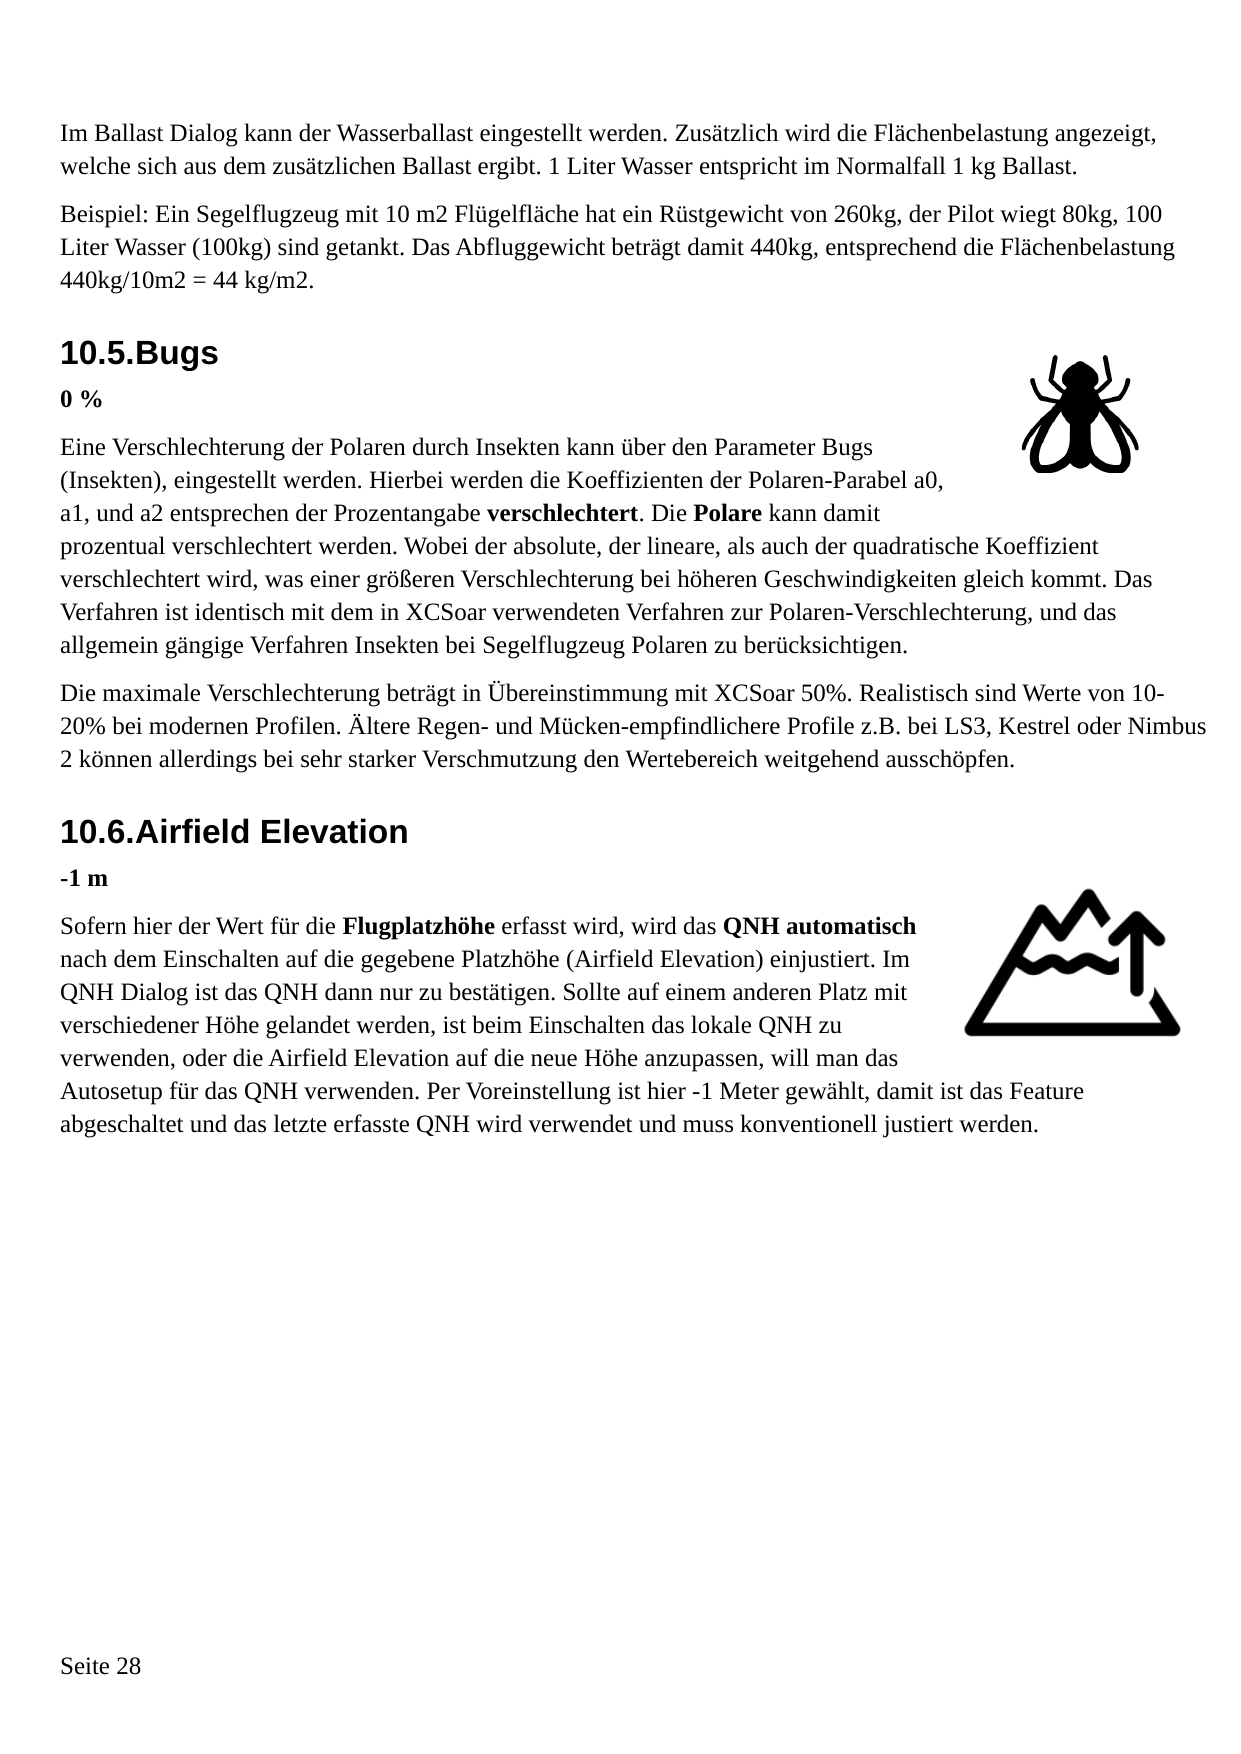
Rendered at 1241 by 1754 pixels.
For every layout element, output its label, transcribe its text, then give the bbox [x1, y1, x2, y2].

text 0 % [60, 384, 1021, 413]
subtitle Bugs [60, 333, 1207, 372]
picture [1021, 355, 1139, 473]
text Beispiel: Ein Segelflugzeug mit 10 m2 Flügelfläche hat ein Rüstgewicht von 260kg, der Pilot wiegt 80kg, 100 Liter Wasser (100kg) sind getankt. Das Abfluggewicht beträgt damit 440kg, entsprechend die Flächenbelastung 440kg/10m2 = 44 kg/m2. [60, 199, 1207, 293]
picture [959, 849, 1186, 1076]
text [1139, 384, 1207, 413]
text Im Ballast Dialog kann der Wasserballast eingestellt werden. Zusätzlich wird die Flächenbelastung angezeigt, welche sich aus dem zusätzlichen Ballast ergibt. 1 Liter Wasser entspricht im Normalfall 1 kg Ballast. [60, 118, 1207, 180]
text Die maximale Verschlechterung beträgt in Übereinstimmung mit XCSoar 50%. Realistisch sind Werte von 10-20% bei modernen Profilen. Ältere Regen- und Mücken-empfindlichere Profile z.B. bei LS3, Kestrel oder Nimbus 2 können allerdings bei sehr starker Verschmutzung den Wertebereich weitgehend ausschöpfen. [60, 678, 1207, 772]
text [1186, 863, 1207, 892]
text -1 m [60, 863, 959, 892]
text Sofern hier der Wert für die Flugplatzhöhe erfasst wird, wird das QNH automatisch nach dem Einschalten auf die gegebene Platzhöhe (Airfield Elevation) einjustiert. Im QNH Dialog ist das QNH dann nur zu bestätigen. Sollte auf einem anderen Platz mit verschiedener Höhe gelandet werden, ist beim Einschalten das lokale QNH zu verwenden, oder die Airfield Elevation auf die neue Höhe anzupassen, will man das Autosetup für das QNH verwenden. Per Voreinstellung ist hier -1 Meter gewählt, damit ist das Feature abgeschaltet und das letzte erfasste QNH wird verwendet und muss konventionell justiert werden. [60, 911, 1207, 1138]
subtitle Airfield Elevation [60, 812, 1207, 851]
text Eine Verschlechterung der Polaren durch Insekten kann über den Parameter Bugs (Insekten), eingestellt werden. Hierbei werden die Koeffizienten der Polaren-Parabel a0, a1, und a2 entsprechen der Prozentangabe verschlechtert. Die Polare kann damit prozentual verschlechtert werden. Wobei der absolute, der lineare, als auch der quadratische Koeffizient verschlechtert wird, was einer größeren Verschlechterung bei höheren Geschwindigkeiten gleich kommt. Das Verfahren ist identisch mit dem in XCSoar verwendeten Verfahren zur Polaren-Verschlechterung, und das allgemein gängige Verfahren Insekten bei Segelflugzeug Polaren zu berücksichtigen. [60, 432, 1207, 659]
